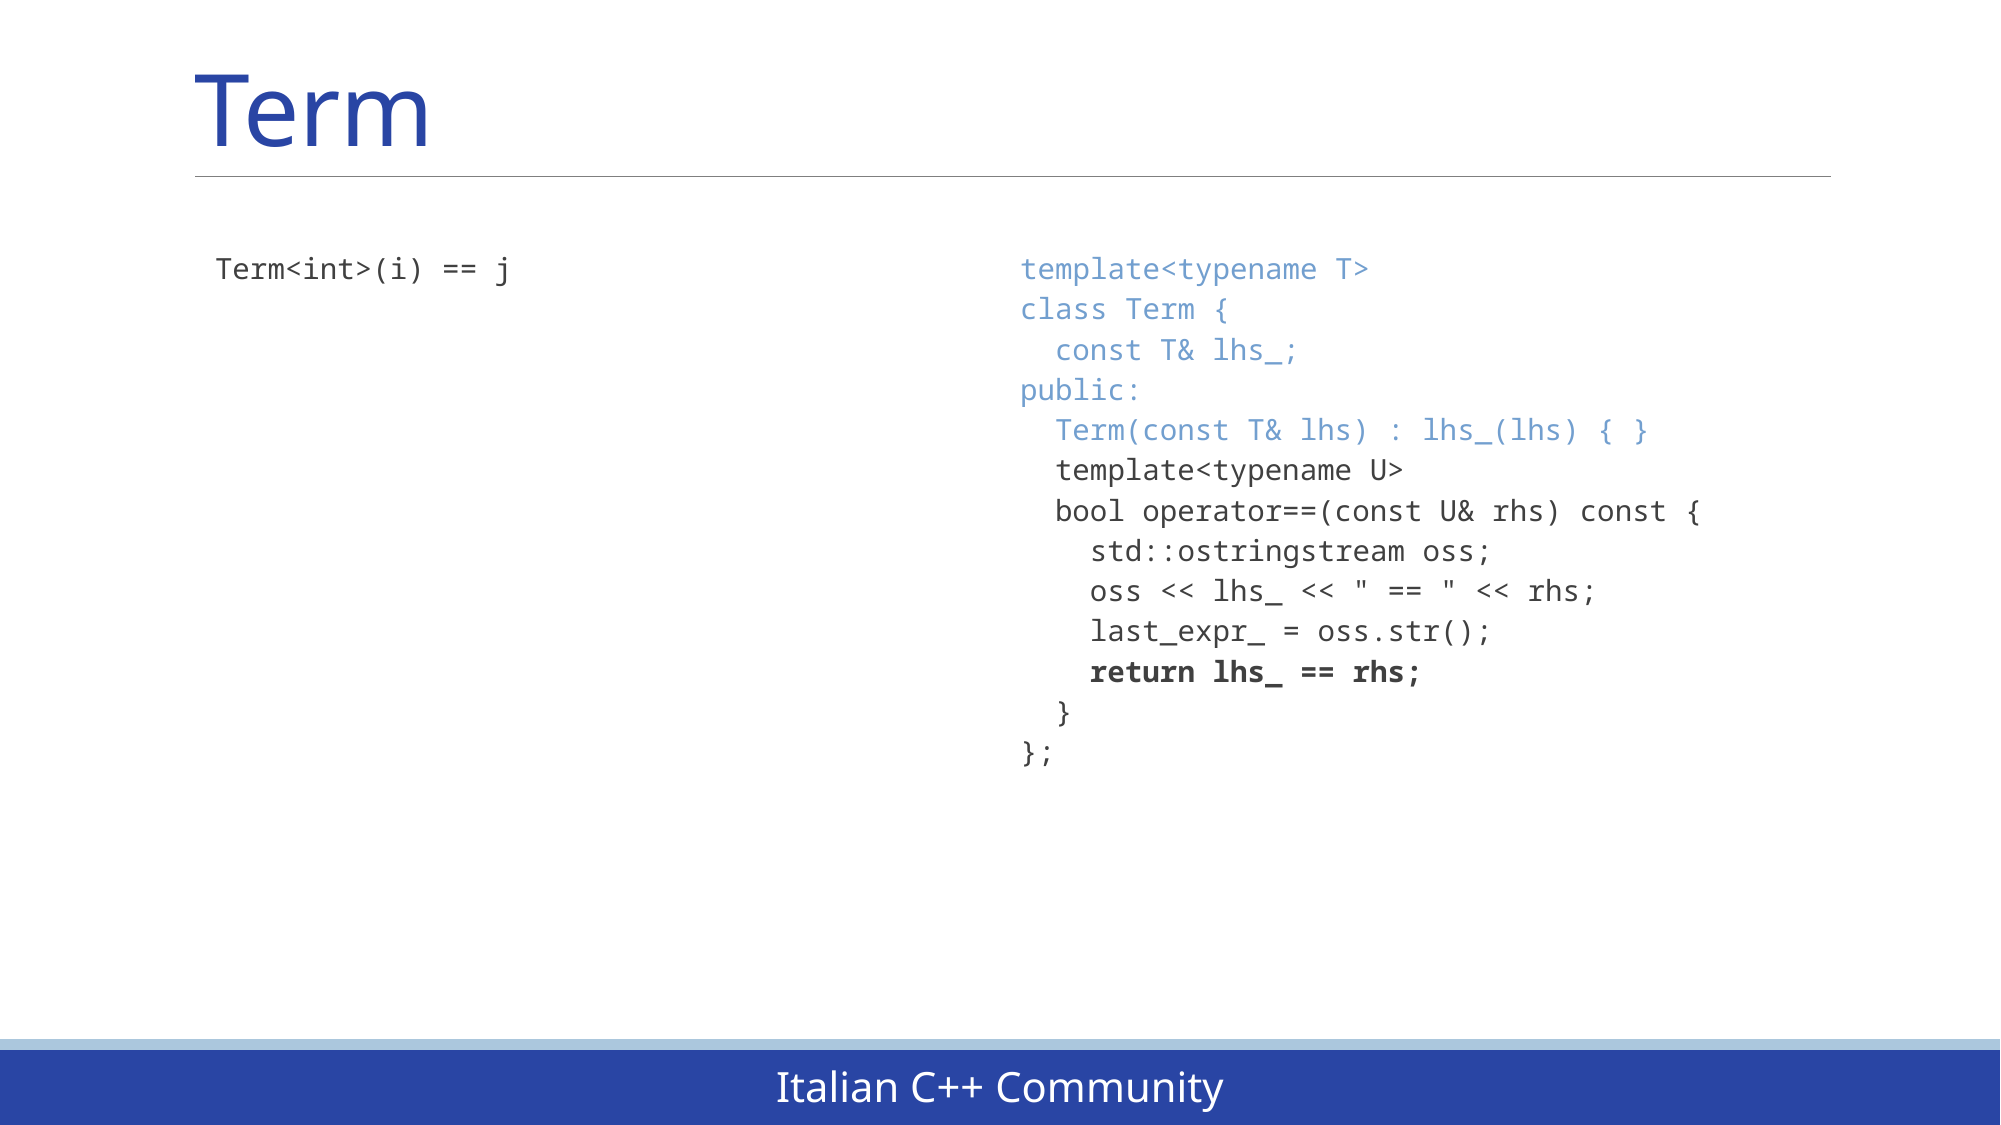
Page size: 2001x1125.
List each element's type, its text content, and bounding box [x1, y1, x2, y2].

title Term [179, 2, 1830, 175]
list Term<int>(i) == j template<typename T> class Term { const T& lhs_; public: Term(const T& lhs) : lhs_(lhs) { } template<typename U> bool operator==(const U& rhs) const { std::ostringstream oss; oss << lhs_ << " == " << rhs; last_expr_ = oss.str(); return lhs_ == rhs; } }; [179, 202, 1830, 1011]
